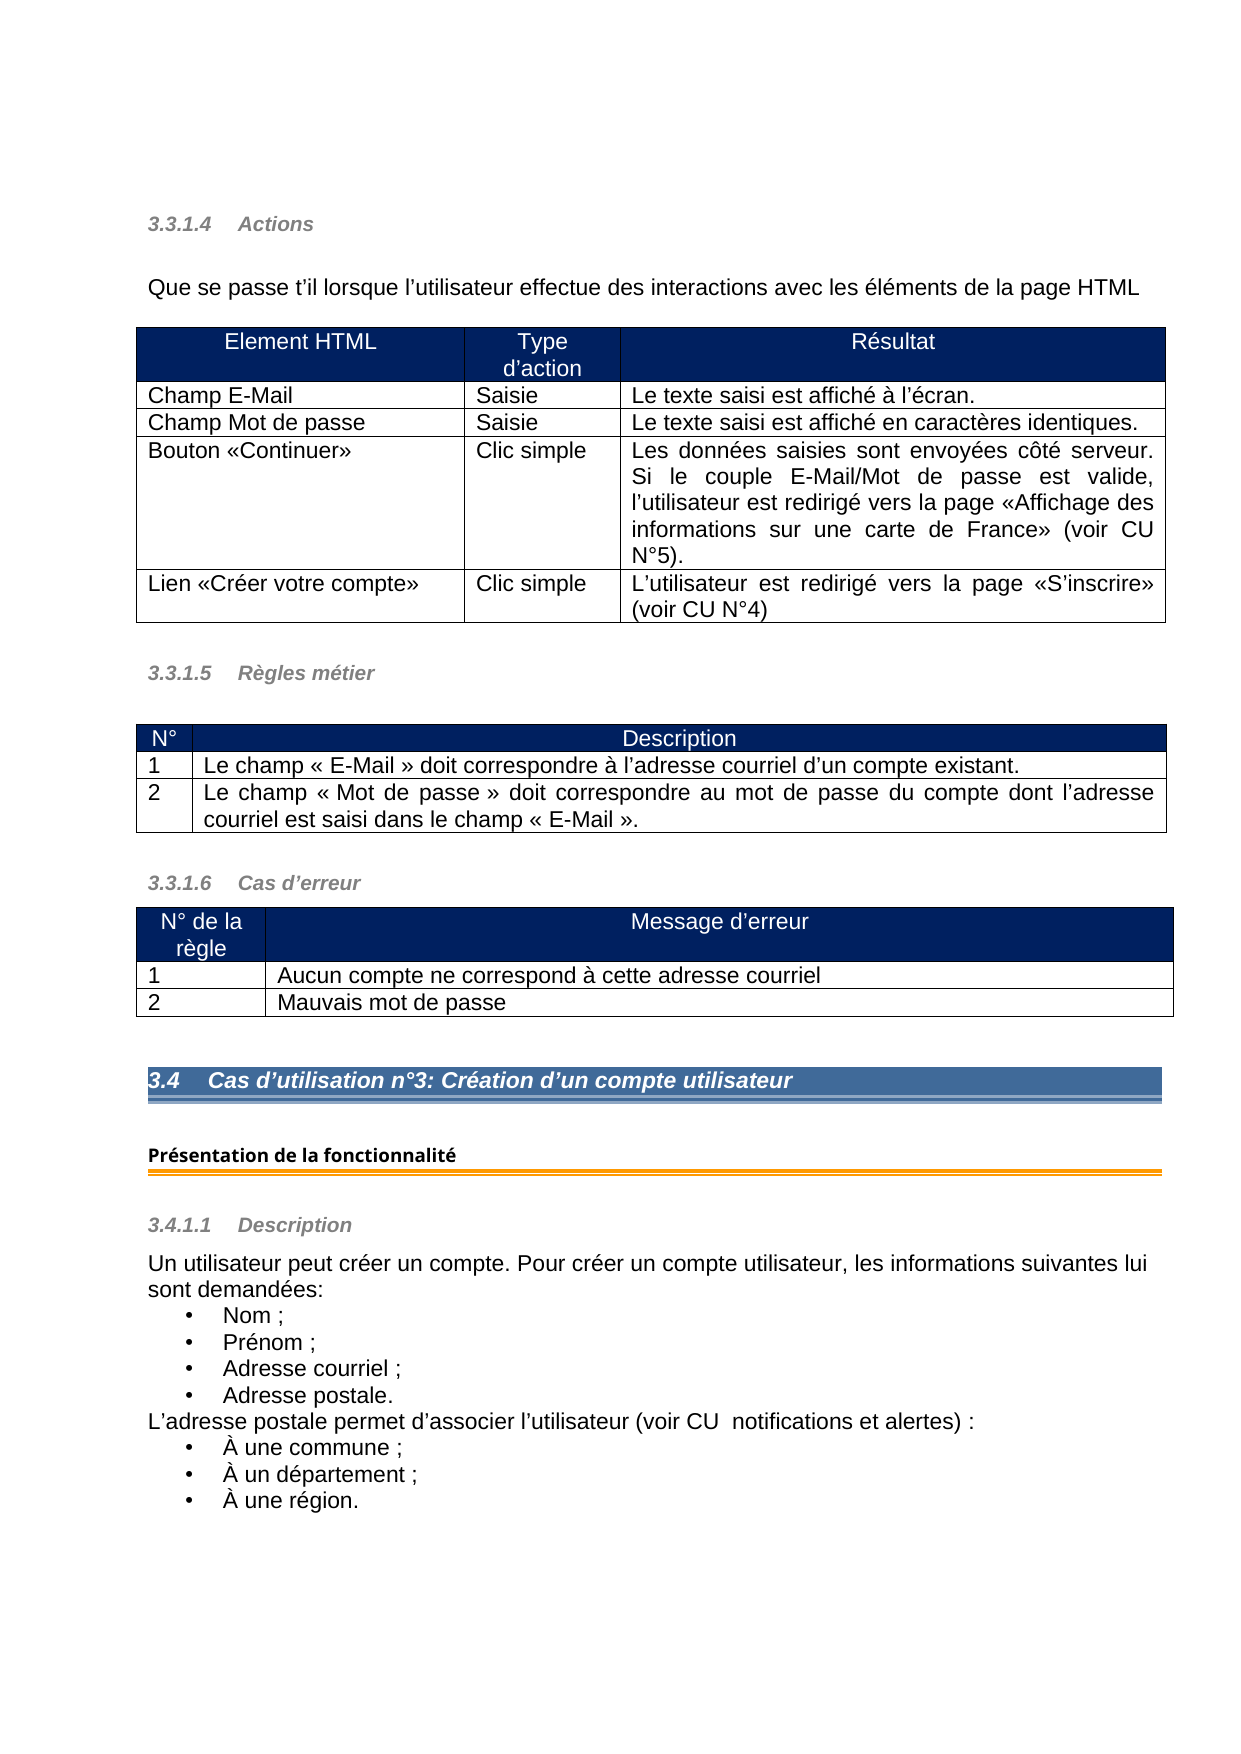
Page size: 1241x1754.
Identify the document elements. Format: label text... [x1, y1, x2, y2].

subtitle Présentation de la fonctionnalité [148, 1142, 1162, 1169]
table_cell Saisie [465, 382, 620, 408]
table_cell 2 [137, 779, 192, 832]
table_cell 1 [137, 962, 265, 988]
table_cell L’utilisateur est redirigé vers la page «S’inscrire» (voir CU N°4) [621, 570, 1165, 622]
list À un département ; [185, 1461, 1162, 1487]
table_cell Bouton «Continuer» [137, 437, 464, 568]
table_cell Le texte saisi est affiché en caractères identiques. [621, 409, 1165, 436]
table_cell Mauvais mot de passe [266, 989, 1173, 1016]
subtitle Actions [148, 212, 1162, 236]
table_cell Champ E-Mail [137, 382, 464, 408]
table_cell Lien «Créer votre compte» [137, 570, 464, 622]
table_header Type d’action [465, 328, 620, 381]
table_cell Les données saisies sont envoyées côté serveur. Si le couple E-Mail/Mot de passe est valide, l’utilisateur est redirigé vers la page «Affichage des informations sur une carte de France» (voir CU N°5). [621, 437, 1165, 568]
text L’adresse postale permet d’associer l’utilisateur (voir CU notifications et alertes) : [148, 1408, 1162, 1434]
table_cell 2 [137, 989, 265, 1016]
list À une commune ; [185, 1434, 1162, 1461]
text Que se passe t’il lorsque l’utilisateur effectue des interactions avec les éléments de la page HTML [148, 274, 1162, 301]
text Un utilisateur peut créer un compte. Pour créer un compte utilisateur, les informations suivantes lui sont demandées: [148, 1250, 1162, 1302]
list Nom ; [185, 1302, 1162, 1329]
subtitle Règles métier [148, 661, 1162, 685]
table_cell Clic simple [465, 437, 620, 568]
list Adresse courriel ; [185, 1355, 1162, 1382]
table_cell Champ Mot de passe [137, 409, 464, 436]
table_header Element HTML [137, 328, 464, 381]
table_header N° de la règle [137, 908, 265, 961]
list À une région. [185, 1487, 1162, 1513]
table_header Description [193, 725, 1166, 751]
list Prénom ; [185, 1329, 1162, 1355]
subtitle Description [148, 1213, 1162, 1237]
table_cell Le champ « E-Mail » doit correspondre à l’adresse courriel d’un compte existant. [193, 752, 1166, 778]
table_cell Clic simple [465, 570, 620, 622]
table_cell 1 [137, 752, 192, 778]
list Adresse postale. [185, 1382, 1162, 1408]
subtitle Cas d’erreur [148, 871, 1162, 894]
table_cell Le champ « Mot de passe » doit correspondre au mot de passe du compte dont l’adresse courriel est saisi dans le champ « E-Mail ». [193, 779, 1166, 832]
table_header N° [137, 725, 192, 751]
table_header Message d’erreur [266, 908, 1173, 961]
table_cell Saisie [465, 409, 620, 436]
table_cell Aucun compte ne correspond à cette adresse courriel [266, 962, 1173, 988]
subtitle Cas d’utilisation n°3: Création d’un compte utilisateur [148, 1067, 1162, 1095]
table_header Résultat [621, 328, 1165, 381]
table_cell Le texte saisi est affiché à l’écran. [621, 382, 1165, 408]
